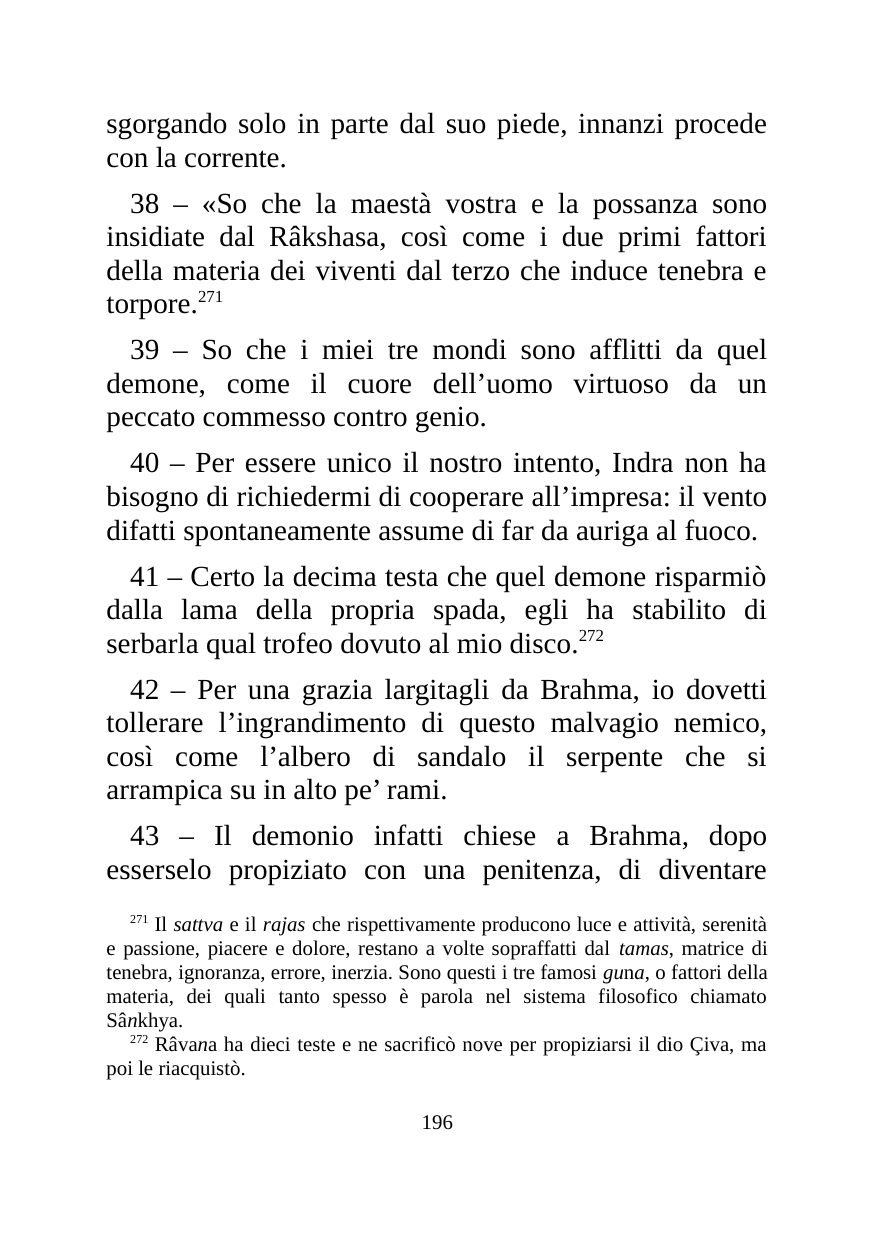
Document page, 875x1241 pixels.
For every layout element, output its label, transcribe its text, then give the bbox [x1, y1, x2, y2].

text Il sattva e il rajas che rispettivamente producono luce e attività, serenità e passione, piacere e dolore, restano a volte sopraffatti dal tamas, matrice di tenebra, ignoranza, errore, inerzia. Sono questi i tre famosi guna, o fattori della materia, dei quali tanto spesso è parola nel sistema filosofico chiamato Sânkhya. [106, 912, 768, 1032]
text 38 – «So che la maestà vostra e la possanza sono insidiate dal Râkshasa, così come i due primi fattori della materia dei viventi dal terzo che induce tenebra e torpore. [106, 186, 768, 320]
text 43 – Il demonio infatti chiese a Brahma, dopo esserselo propiziato con una penitenza, di diventare [106, 818, 768, 886]
text sgorgando solo in parte dal suo piede, innanzi procede con la corrente. [106, 106, 768, 173]
text 41 – Certo la decima testa che quel demone risparmiò dalla lama della propria spada, egli ha stabilito di serbarla qual trofeo dovuto al mio disco. [106, 559, 768, 659]
text 39 – So che i miei tre mondi sono afflitti da quel demone, come il cuore dell’uomo virtuoso da un peccato commesso contro genio. [106, 332, 768, 433]
text 40 – Per essere unico il nostro intento, Indra non ha bisogno di richiedermi di cooperare all’impresa: il vento difatti spontaneamente assume di far da auriga al fuoco. [106, 446, 768, 546]
text Râvana ha dieci teste e ne sacrificò nove per propiziarsi il dio Çiva, ma poi le riacquistò. [106, 1032, 768, 1080]
text 42 – Per una grazia largitagli da Brahma, io dovetti tollerare l’ingrandimento di questo malvagio nemico, così come l’albero di sandalo il serpente che si arrampica su in alto pe’ rami. [106, 672, 768, 806]
